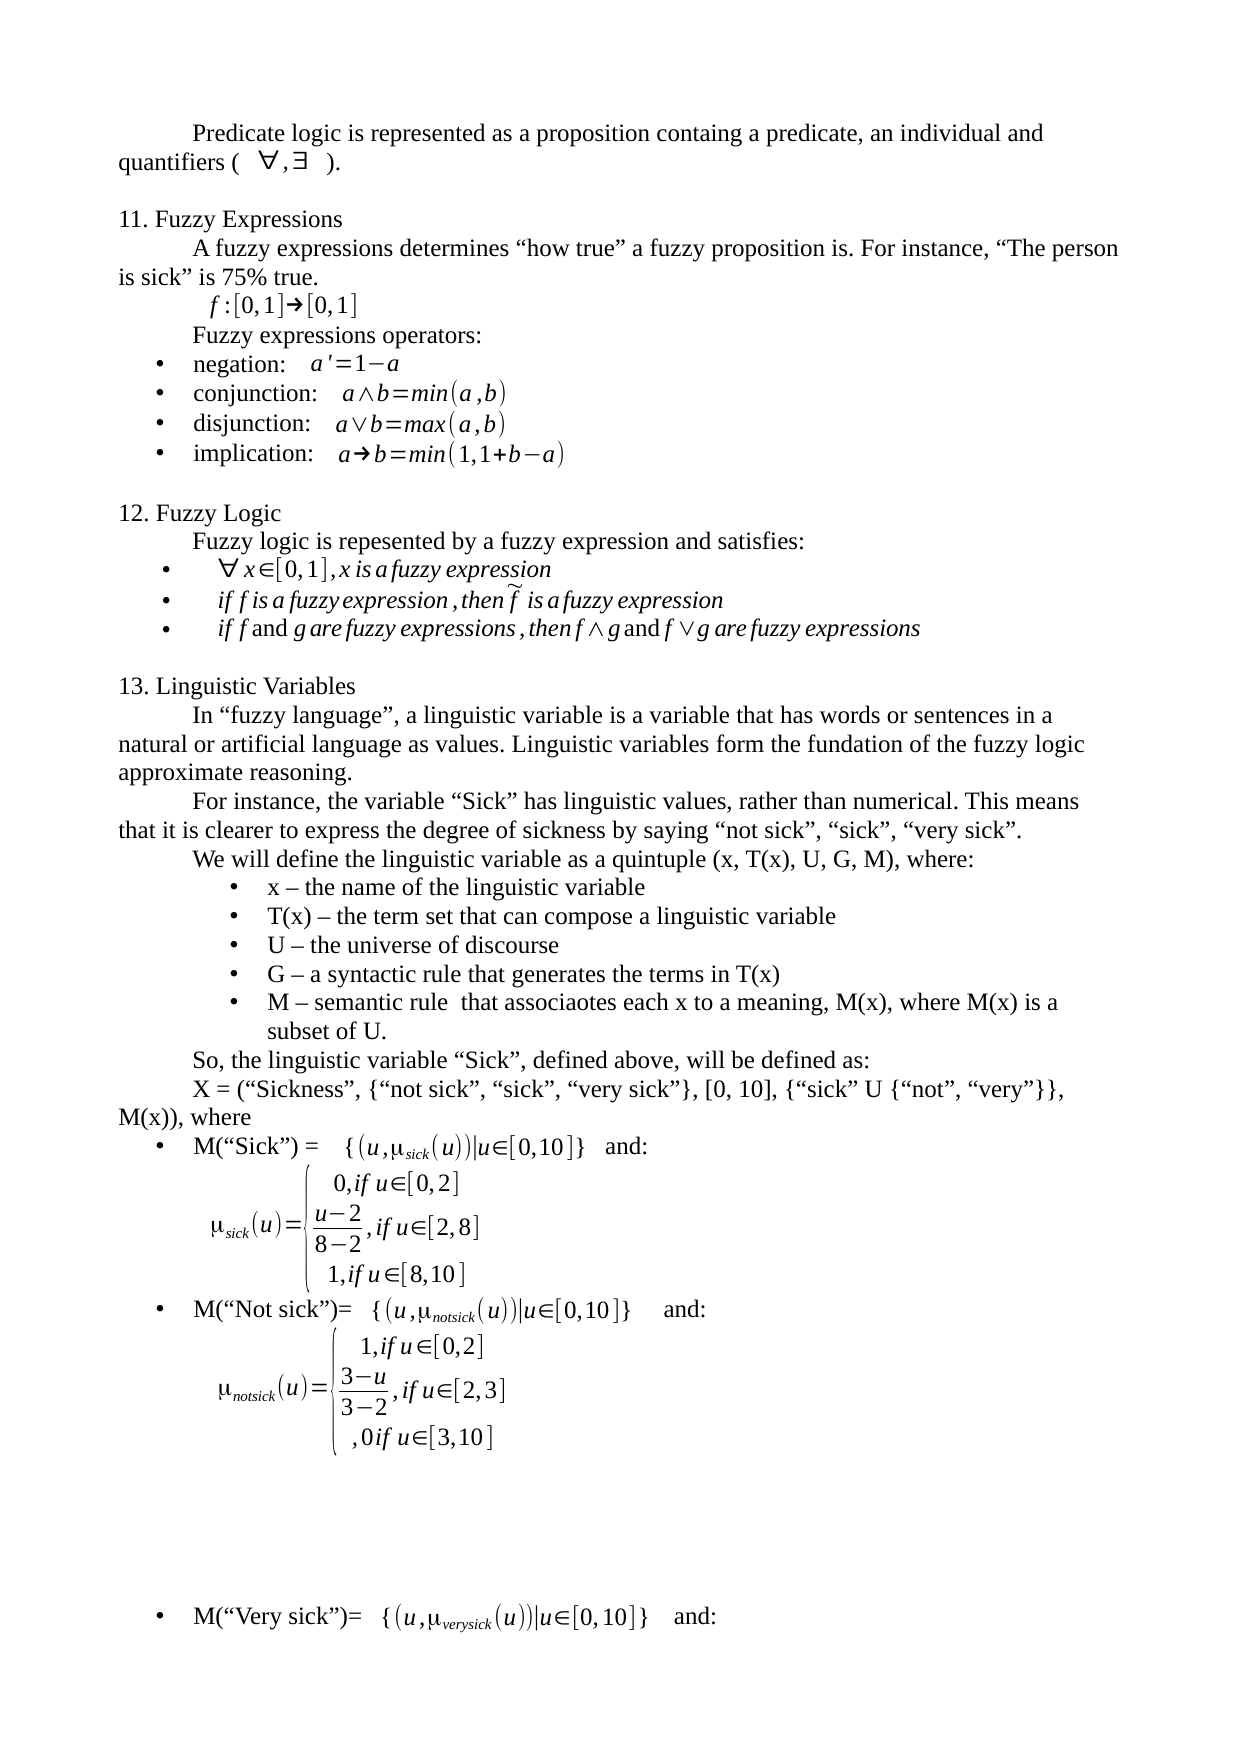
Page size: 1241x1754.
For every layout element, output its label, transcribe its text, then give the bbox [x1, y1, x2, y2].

list U – the universe of discourse [229, 930, 1122, 959]
list negation: [156, 349, 1122, 378]
text Predicate logic is represented as a proposition containg a predicate, an individual and quantifiers (). [118, 118, 1122, 176]
list G – a syntactic rule that generates the terms in T(x) [229, 959, 1122, 987]
list x – the name of the linguistic variable [229, 872, 1122, 901]
text We will define the linguistic variable as a quintuple (x, T(x), U, G, M), where: [118, 844, 1122, 872]
list M – semantic rule that associaotes each x to a meaning, M(x), where M(x) is a subset of U. [229, 987, 1122, 1045]
list implication: [156, 438, 1122, 469]
text In “fuzzy language”, a linguistic variable is a variable that has words or sentences in a natural or artificial language as values. Linguistic variables form the fundation of the fuzzy logic approximate reasoning. [118, 700, 1122, 786]
text A fuzzy expressions determines “how true” a fuzzy proposition is. For instance, “The person is sick” is 75% true. [118, 233, 1122, 291]
text Fuzzy logic is repesented by a fuzzy expression and satisfies: [118, 526, 1122, 555]
text X = (“Sickness”, {“not sick”, “sick”, “very sick”}, [0, 10], {“sick” U {“not”, “very”}}, M(x)), where [118, 1074, 1122, 1131]
text 11. Fuzzy Expressions [118, 204, 1122, 233]
text 12. Fuzzy Logic [118, 498, 1122, 526]
list M(“Not sick”)= and: [156, 1294, 1122, 1327]
text Fuzzy expressions operators: [118, 320, 1122, 349]
list T(x) – the term set that can compose a linguistic variable [229, 901, 1122, 930]
list M(“Sick”) = and: [156, 1131, 1122, 1164]
text So, the linguistic variable “Sick”, defined above, will be defined as: [118, 1045, 1122, 1074]
text For instance, the variable “Sick” has linguistic values, rather than numerical. This means that it is clearer to express the degree of sickness by saying “not sick”, “sick”, “very sick”. [118, 786, 1122, 844]
list disjunction: [156, 408, 1122, 438]
text 13. Linguistic Variables [118, 671, 1122, 700]
list M(“Very sick”)= and: [156, 1601, 1122, 1633]
list conjunction: [156, 378, 1122, 408]
